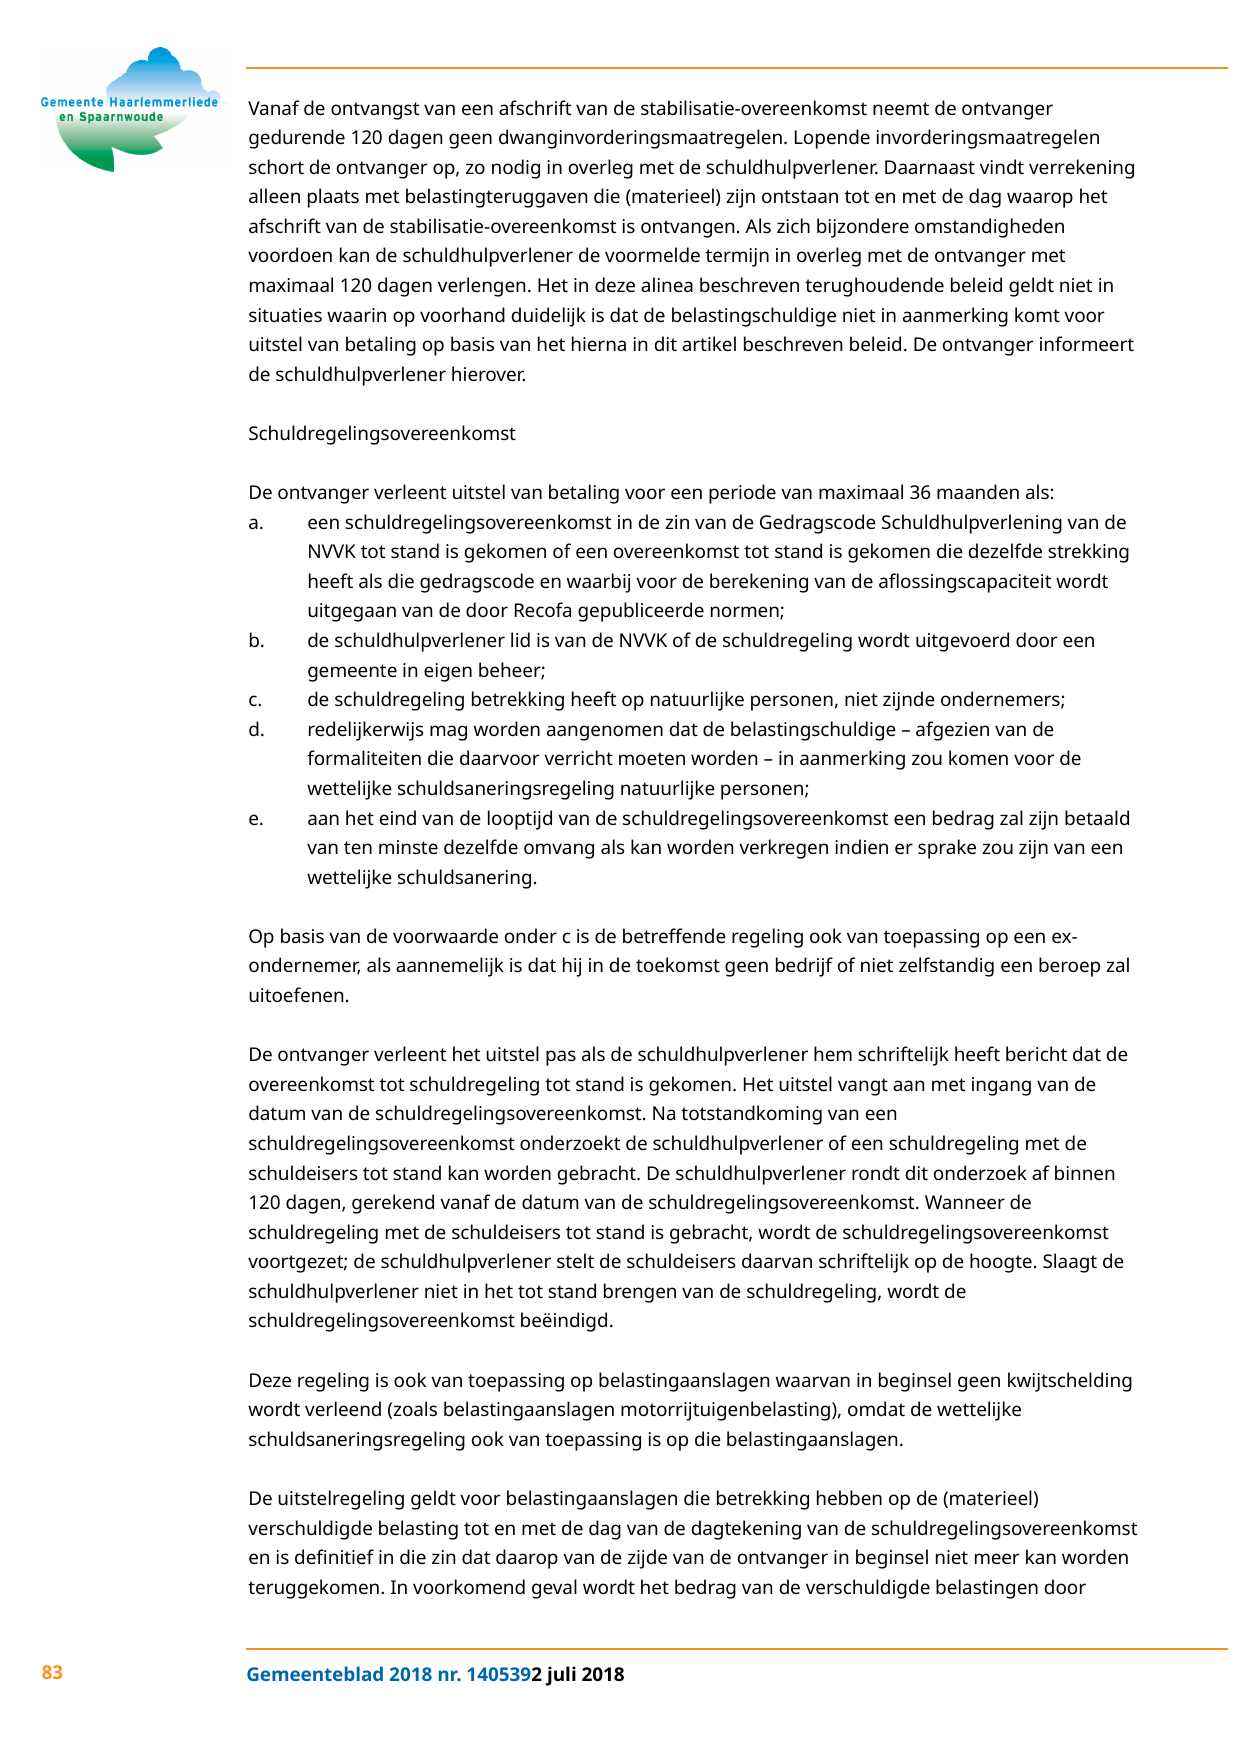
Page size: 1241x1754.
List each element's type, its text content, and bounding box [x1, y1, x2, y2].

list de schuldhulpverlener lid is van de NVVK of de schuldregeling wordt uitgevoerd door een gemeente in eigen beheer; [248, 627, 1152, 683]
list een schuldregelingsovereenkomst in de zin van de Gedragscode Schuldhulpverlening van de NVVK tot stand is gekomen of een overeenkomst tot stand is gekomen die dezelfde strekking heeft als die gedragscode en waarbij voor de berekening van de aflossingscapaciteit wordt uitgegaan van de door Recofa gepubliceerde normen; [248, 509, 1152, 623]
text De ontvanger verleent het uitstel pas als de schuldhulpverlener hem schriftelijk heeft bericht dat de overeenkomst tot schuldregeling tot stand is gekomen. Het uitstel vangt aan met ingang van de datum van de schuldregelingsovereenkomst. Na totstandkoming van een schuldregelingsovereenkomst onderzoekt de schuldhulpverlener of een schuldregeling met de schuldeisers tot stand kan worden gebracht. De schuldhulpverlener rondt dit onderzoek af binnen 120 dagen, gerekend vanaf de datum van de schuldregelingsovereenkomst. Wanneer de schuldregeling met de schuldeisers tot stand is gebracht, wordt de schuldregelingsovereenkomst voortgezet; de schuldhulpverlener stelt de schuldeisers daarvan schriftelijk op de hoogte. Slaagt de schuldhulpverlener niet in het tot stand brengen van de schuldregeling, wordt de schuldregelingsovereenkomst beëindigd. [248, 1041, 1152, 1333]
list de schuldregeling betrekking heeft op natuurlijke personen, niet zijnde ondernemers; [248, 686, 1152, 712]
text De ontvanger verleent uitstel van betaling voor een periode van maximaal 36 maanden als: [248, 479, 1152, 505]
list redelijkerwijs mag worden aangenomen dat de belastingschuldige – afgezien van de formaliteiten die daarvoor verricht moeten worden – in aanmerking zou komen voor de wettelijke schuldsaneringsregeling natuurlijke personen; [248, 716, 1152, 801]
picture [41, 47, 231, 172]
text Vanaf de ontvangst van een afschrift van de stabilisatie-overeenkomst neemt de ontvanger gedurende 120 dagen geen dwanginvorderingsmaatregelen. Lopende invorderingsmaatregelen schort de ontvanger op, zo nodig in overleg met de schuldhulpverlener. Daarnaast vindt verrekening alleen plaats met belastingteruggaven die (materieel) zijn ontstaan tot en met de dag waarop het afschrift van de stabilisatie-overeenkomst is ontvangen. Als zich bijzondere omstandigheden voordoen kan de schuldhulpverlener de voormelde termijn in overleg met de ontvanger met maximaal 120 dagen verlengen. Het in deze alinea beschreven terughoudende beleid geldt niet in situaties waarin op voorhand duidelijk is dat de belastingschuldige niet in aanmerking komt voor uitstel van betaling op basis van het hierna in dit artikel beschreven beleid. De ontvanger informeert de schuldhulpverlener hierover. [248, 95, 1152, 387]
list aan het eind van de looptijd van de schuldregelingsovereenkomst een bedrag zal zijn betaald van ten minste dezelfde omvang als kan worden verkregen indien er sprake zou zijn van een wettelijke schuldsanering. [248, 805, 1152, 890]
text Schuldregelingsovereenkomst [248, 420, 1152, 446]
text Deze regeling is ook van toepassing op belastingaanslagen waarvan in beginsel geen kwijtschelding wordt verleend (zoals belastingaanslagen motorrijtuigenbelasting), omdat de wettelijke schuldsaneringsregeling ook van toepassing is op die belastingaanslagen. [248, 1367, 1152, 1452]
text De uitstelregeling geldt voor belastingaanslagen die betrekking hebben op de (materieel) verschuldigde belasting tot en met de dag van de dagtekening van de schuldregelingsovereenkomst en is definitief in die zin dat daarop van de zijde van de ontvanger in beginsel niet meer kan worden teruggekomen. In voorkomend geval wordt het bedrag van de verschuldigde belastingen door [248, 1485, 1152, 1600]
text Op basis van de voorwaarde onder c is de betreffende regeling ook van toepassing op een ex-ondernemer, als aannemelijk is dat hij in de toekomst geen bedrijf of niet zelfstandig een beroep zal uitoefenen. [248, 923, 1152, 1008]
